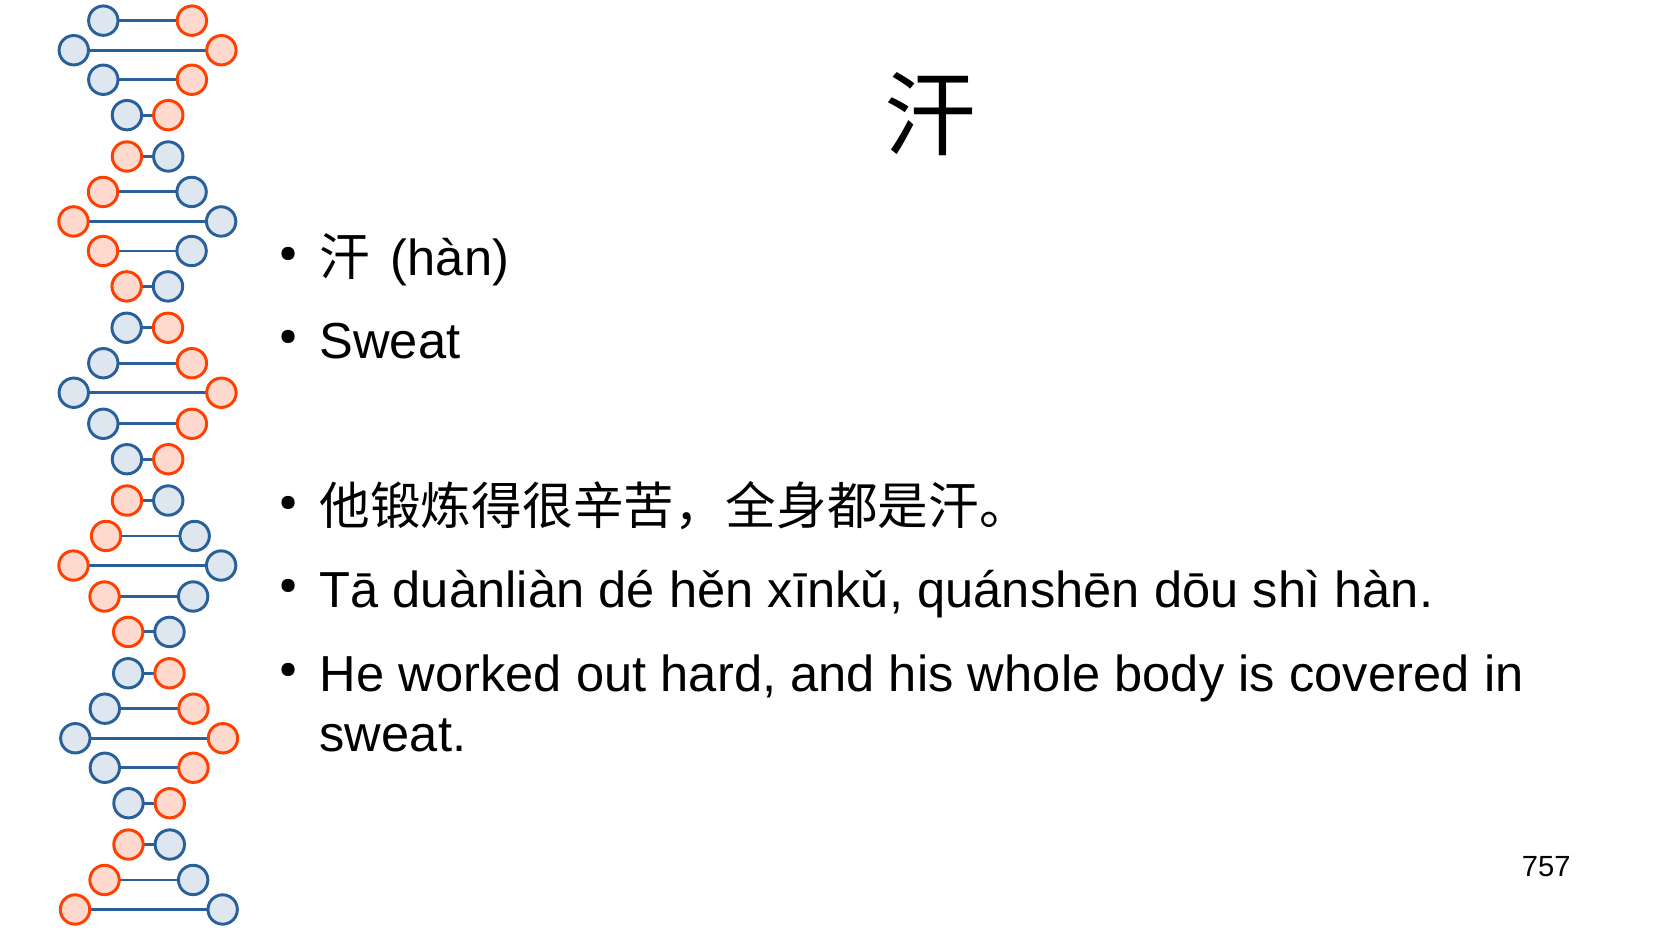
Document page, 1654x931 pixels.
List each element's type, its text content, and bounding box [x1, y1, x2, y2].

title 汗 [265, 35, 1595, 189]
list 汗 (hàn) Sweat 他锻炼得很辛苦，全身都是汗。 Tā duànliàn dé hěn xīnkǔ, quánshēn dōu shì hàn. He worked out hard, and his whole body is covered in sweat. [265, 224, 1595, 764]
